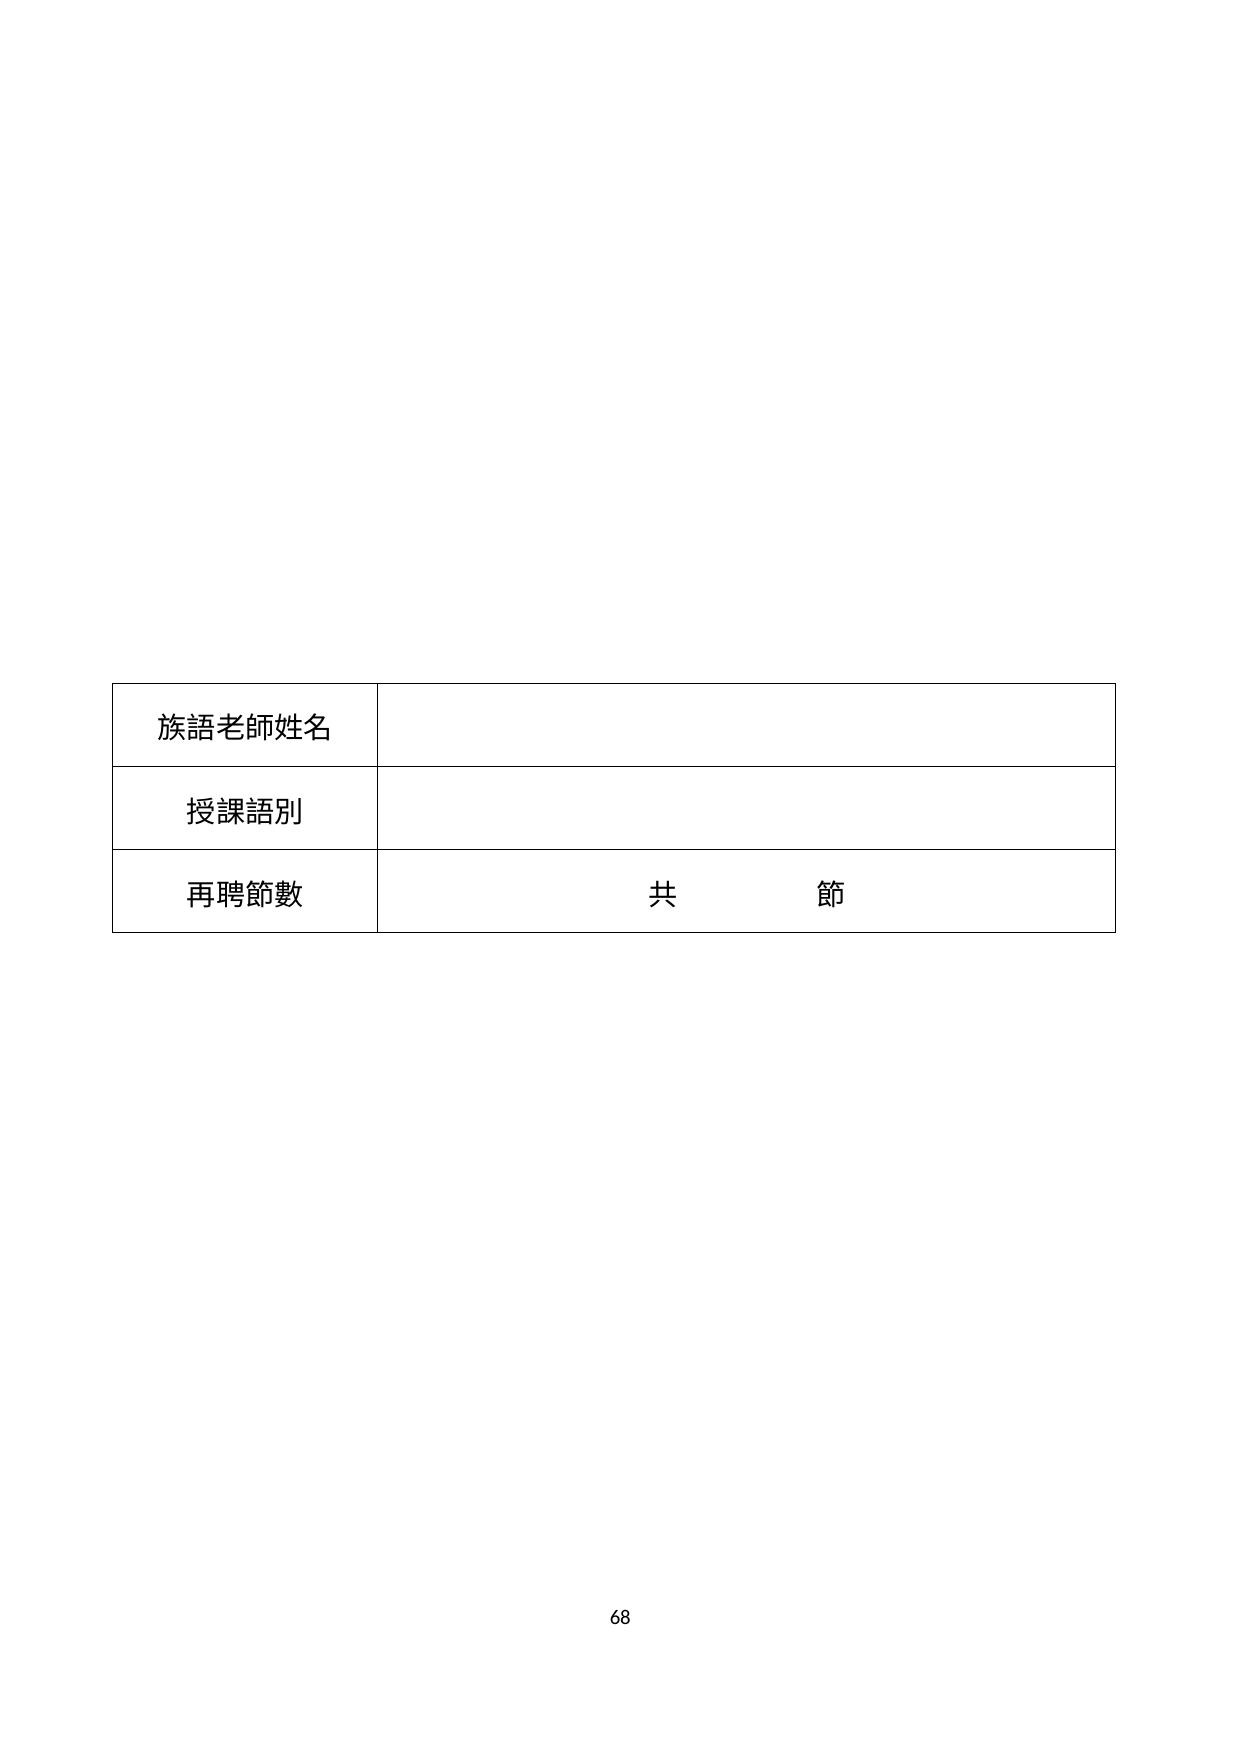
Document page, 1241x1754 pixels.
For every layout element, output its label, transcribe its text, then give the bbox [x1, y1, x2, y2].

table_cell 授課語別 [113, 767, 377, 849]
table_cell [378, 767, 1115, 849]
table_cell 共 節 [378, 850, 1115, 932]
table_cell [378, 684, 1115, 766]
table_cell 族語老師姓名 [113, 684, 377, 766]
table_cell 再聘節數 [113, 850, 377, 932]
